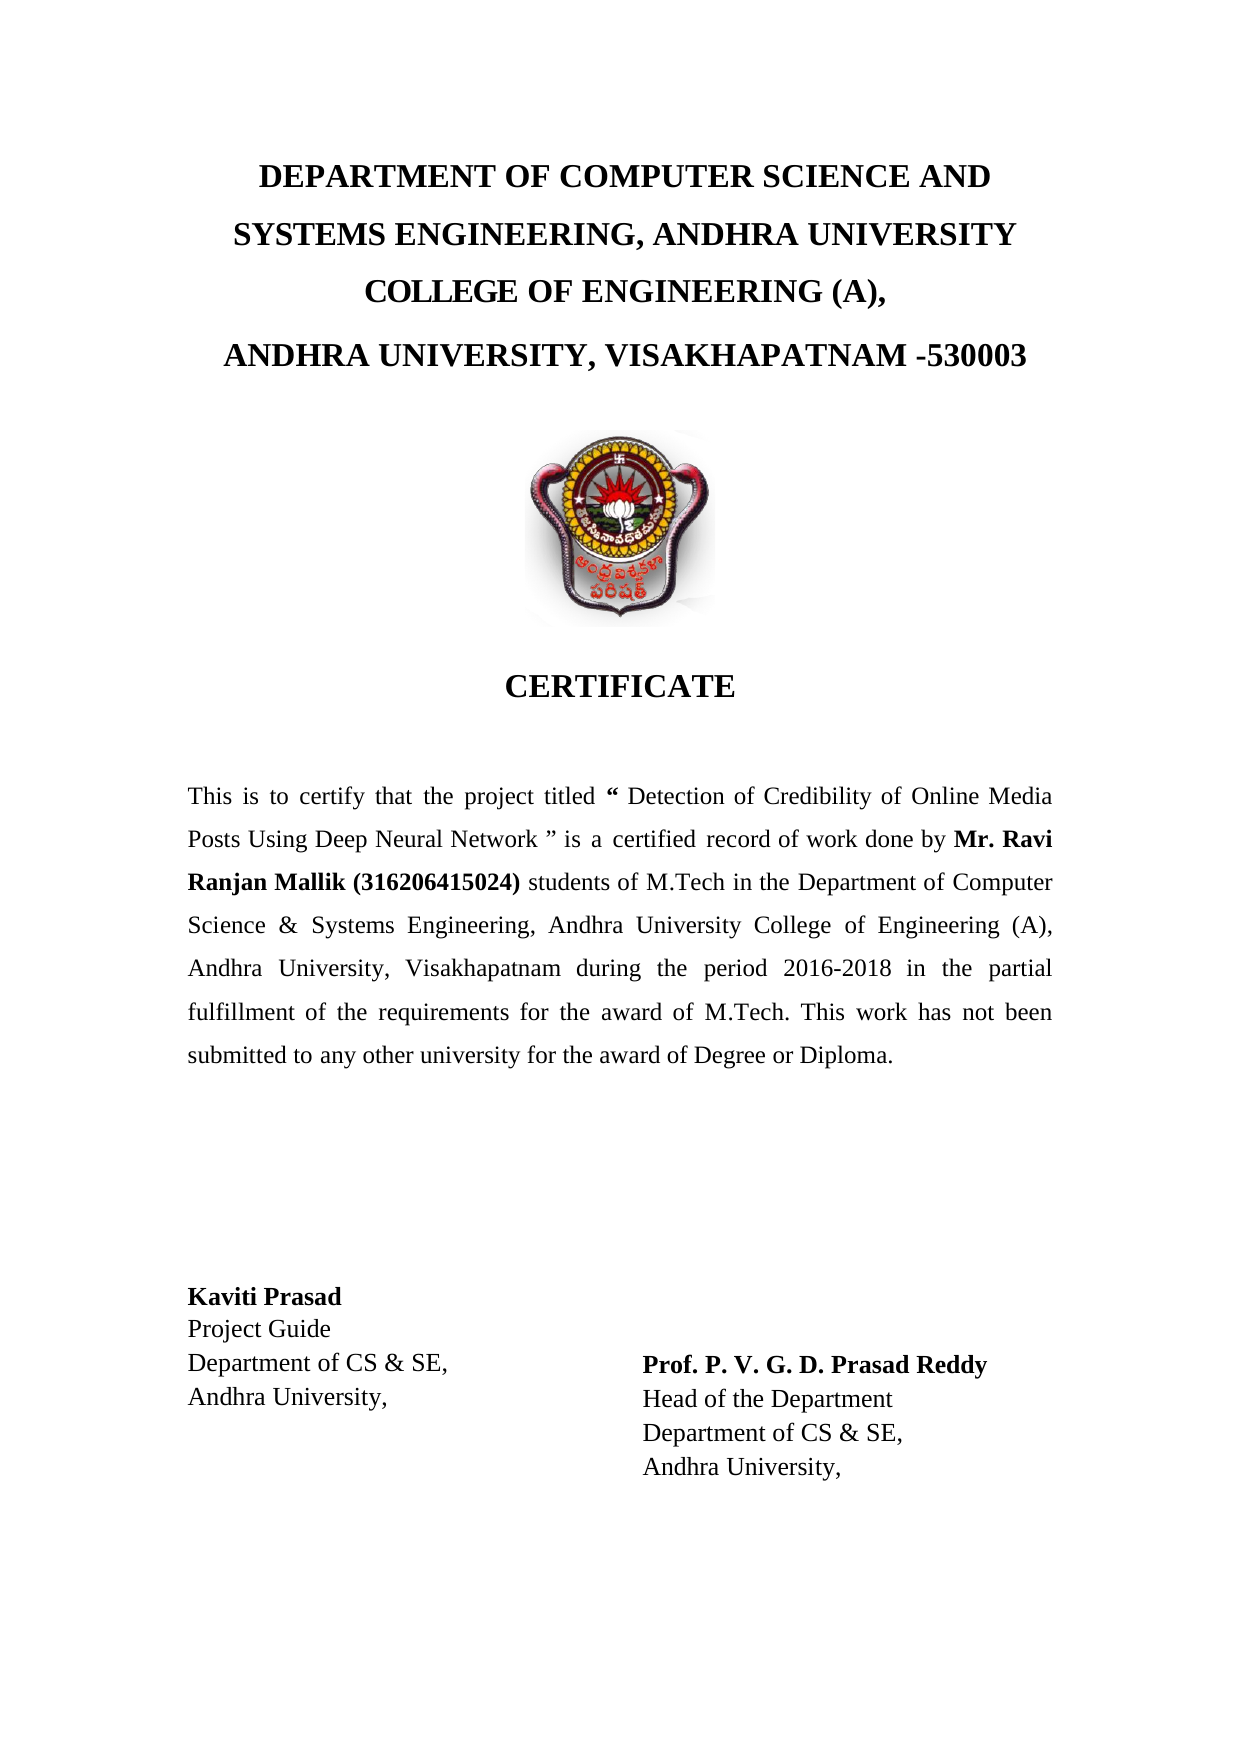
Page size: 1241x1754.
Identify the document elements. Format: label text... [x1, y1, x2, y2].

text Andhra University, [642, 1451, 1046, 1481]
text Department of CS & SE, [642, 1417, 1046, 1447]
text This is to certify that the project titled “ Detection of Credibility of Online Media Posts Using Deep Neural Network ” is a certified record of work done by Mr. Ravi Ranjan Mallik (316206415024) students of M.Tech in the Department of Computer Science & Systems Engineering, Andhra University College of Engineering (A), Andhra University, Visakhapatnam during the period 2016-2018 in the partial fulfillment of the requirements for the award of M.Tech. This work has not been submitted to any other university for the award of Degree or Diploma. [187, 781, 1053, 1068]
text Andhra University, [187, 1381, 591, 1411]
text DEPARTMENT OF COMPUTER SCIENCE AND SYSTEMS ENGINEERING, ANDHRA UNIVERSITY COLLEGE OF ENGINEERING (A), [187, 156, 1062, 309]
text Project Guide [187, 1313, 591, 1343]
text Prof. P. V. G. D. Prasad Reddy [642, 1349, 1046, 1379]
text Head of the Department [642, 1383, 1046, 1413]
text Kaviti Prasad [187, 1281, 602, 1311]
text CERTIFICATE [187, 666, 1053, 704]
picture [524, 430, 716, 627]
text Department of CS & SE, [187, 1347, 591, 1377]
text ANDHRA UNIVERSITY, VISAKHAPATNAM -530003 [187, 335, 1062, 373]
